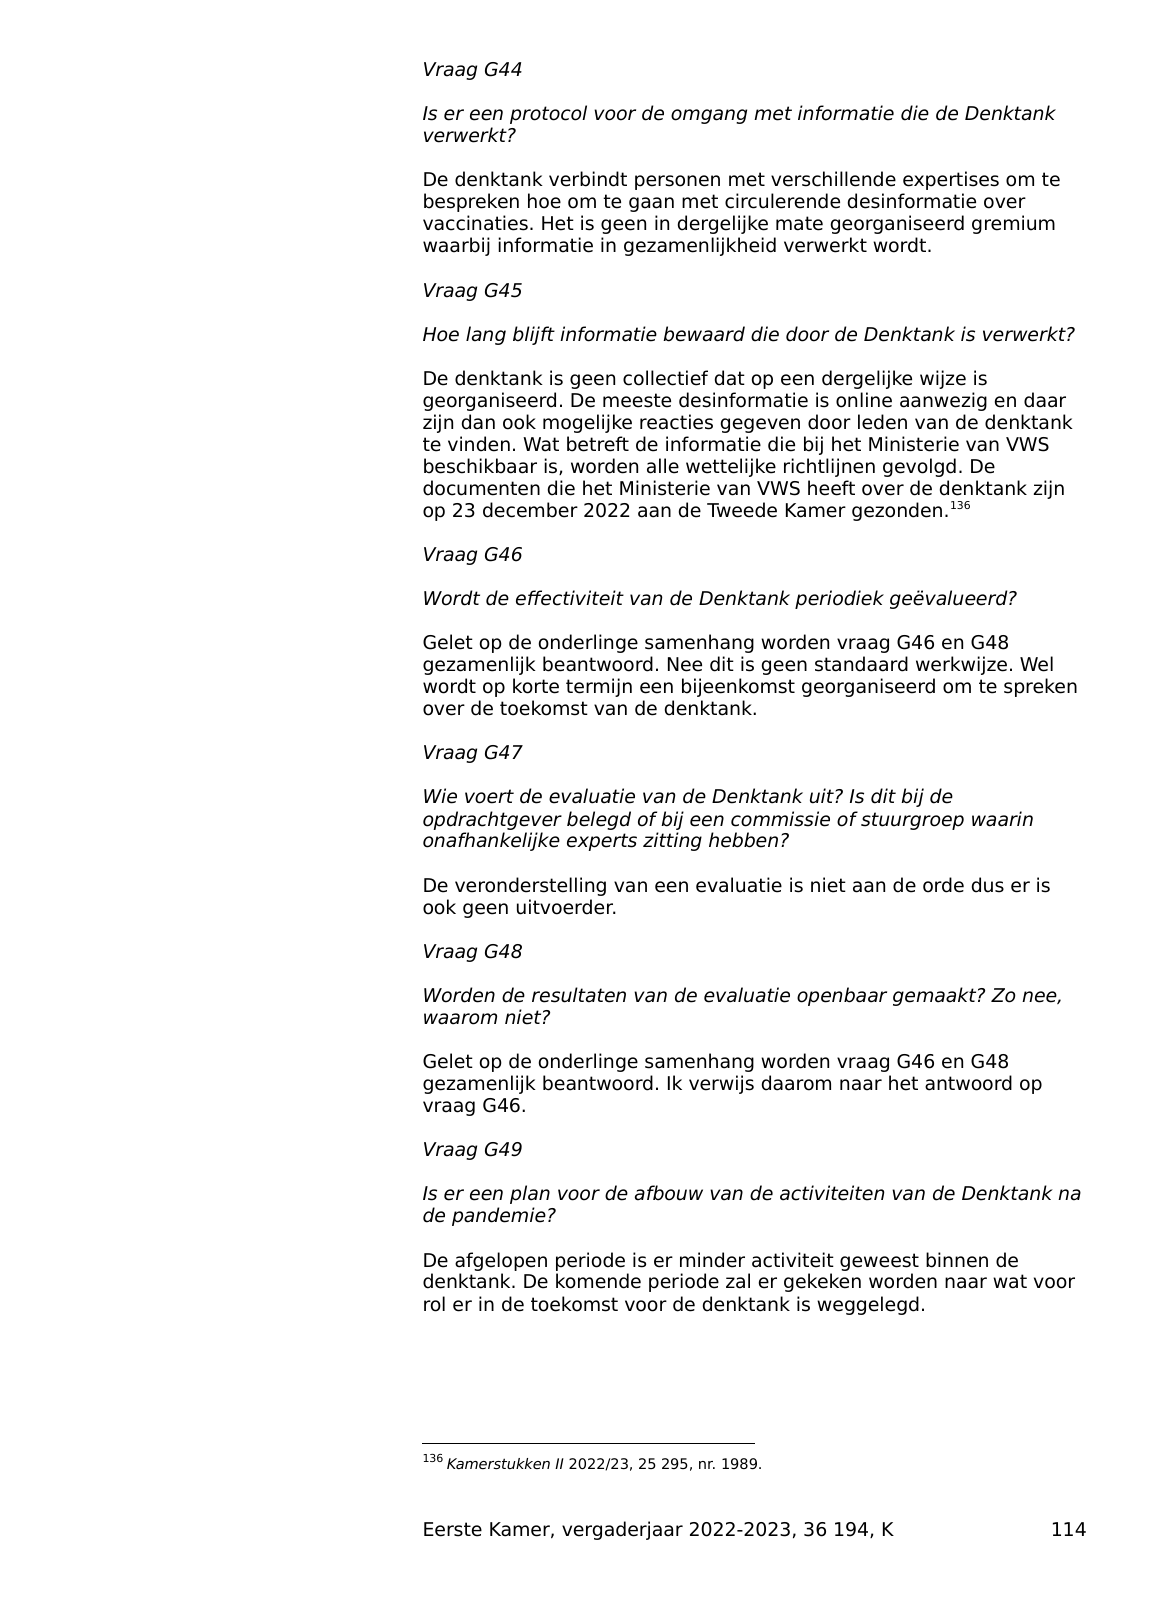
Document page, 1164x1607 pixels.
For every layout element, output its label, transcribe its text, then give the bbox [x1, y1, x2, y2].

text Wordt de effectiviteit van de Denktank periodiek geëvalueerd? [422, 588, 1087, 610]
subtitle Vraag G46 [422, 544, 1087, 566]
subtitle Vraag G49 [422, 1139, 1087, 1161]
subtitle Vraag G47 [422, 742, 1087, 764]
subtitle Vraag G48 [422, 941, 1087, 963]
subtitle Vraag G44 [422, 59, 1087, 81]
text Worden de resultaten van de evaluatie openbaar gemaakt? Zo nee, waarom niet? [422, 985, 1087, 1029]
text Kamerstukken II 2022/23, 25 295, nr. 1989. [422, 1452, 1087, 1474]
text Gelet op de onderlinge samenhang worden vraag G46 en G48 gezamenlijk beantwoord. Ik verwijs daarom naar het antwoord op vraag G46. [422, 1051, 1087, 1117]
text Hoe lang blijft informatie bewaard die door de Denktank is verwerkt? [422, 324, 1087, 346]
text Is er een protocol voor de omgang met informatie die de Denktank verwerkt? [422, 103, 1087, 147]
text De afgelopen periode is er minder activiteit geweest binnen de denktank. De komende periode zal er gekeken worden naar wat voor rol er in de toekomst voor de denktank is weggelegd. [422, 1249, 1087, 1315]
text De denktank verbindt personen met verschillende expertises om te bespreken hoe om te gaan met circulerende desinformatie over vaccinaties. Het is geen in dergelijke mate georganiseerd gremium waarbij informatie in gezamenlijkheid verwerkt wordt. [422, 169, 1087, 257]
text De veronderstelling van een evaluatie is niet aan de orde dus er is ook geen uitvoerder. [422, 874, 1087, 918]
text De denktank is geen collectief dat op een dergelijke wijze is georganiseerd. De meeste desinformatie is online aanwezig en daar zijn dan ook mogelijke reacties gegeven door leden van de denktank te vinden. Wat betreft de informatie die bij het Ministerie van VWS beschikbaar is, worden alle wettelijke richtlijnen gevolgd. De documenten die het Ministerie van VWS heeft over de denktank zijn op 23 december 2022 aan de Tweede Kamer gezonden. [422, 368, 1087, 522]
subtitle Vraag G45 [422, 279, 1087, 301]
text Wie voert de evaluatie van de Denktank uit? Is dit bij de opdrachtgever belegd of bij een commissie of stuurgroep waarin onafhankelijke experts zitting hebben? [422, 786, 1087, 852]
text Is er een plan voor de afbouw van de activiteiten van de Denktank na de pandemie? [422, 1183, 1087, 1227]
text Gelet op de onderlinge samenhang worden vraag G46 en G48 gezamenlijk beantwoord. Nee dit is geen standaard werkwijze. Wel wordt op korte termijn een bijeenkomst georganiseerd om te spreken over de toekomst van de denktank. [422, 632, 1087, 720]
